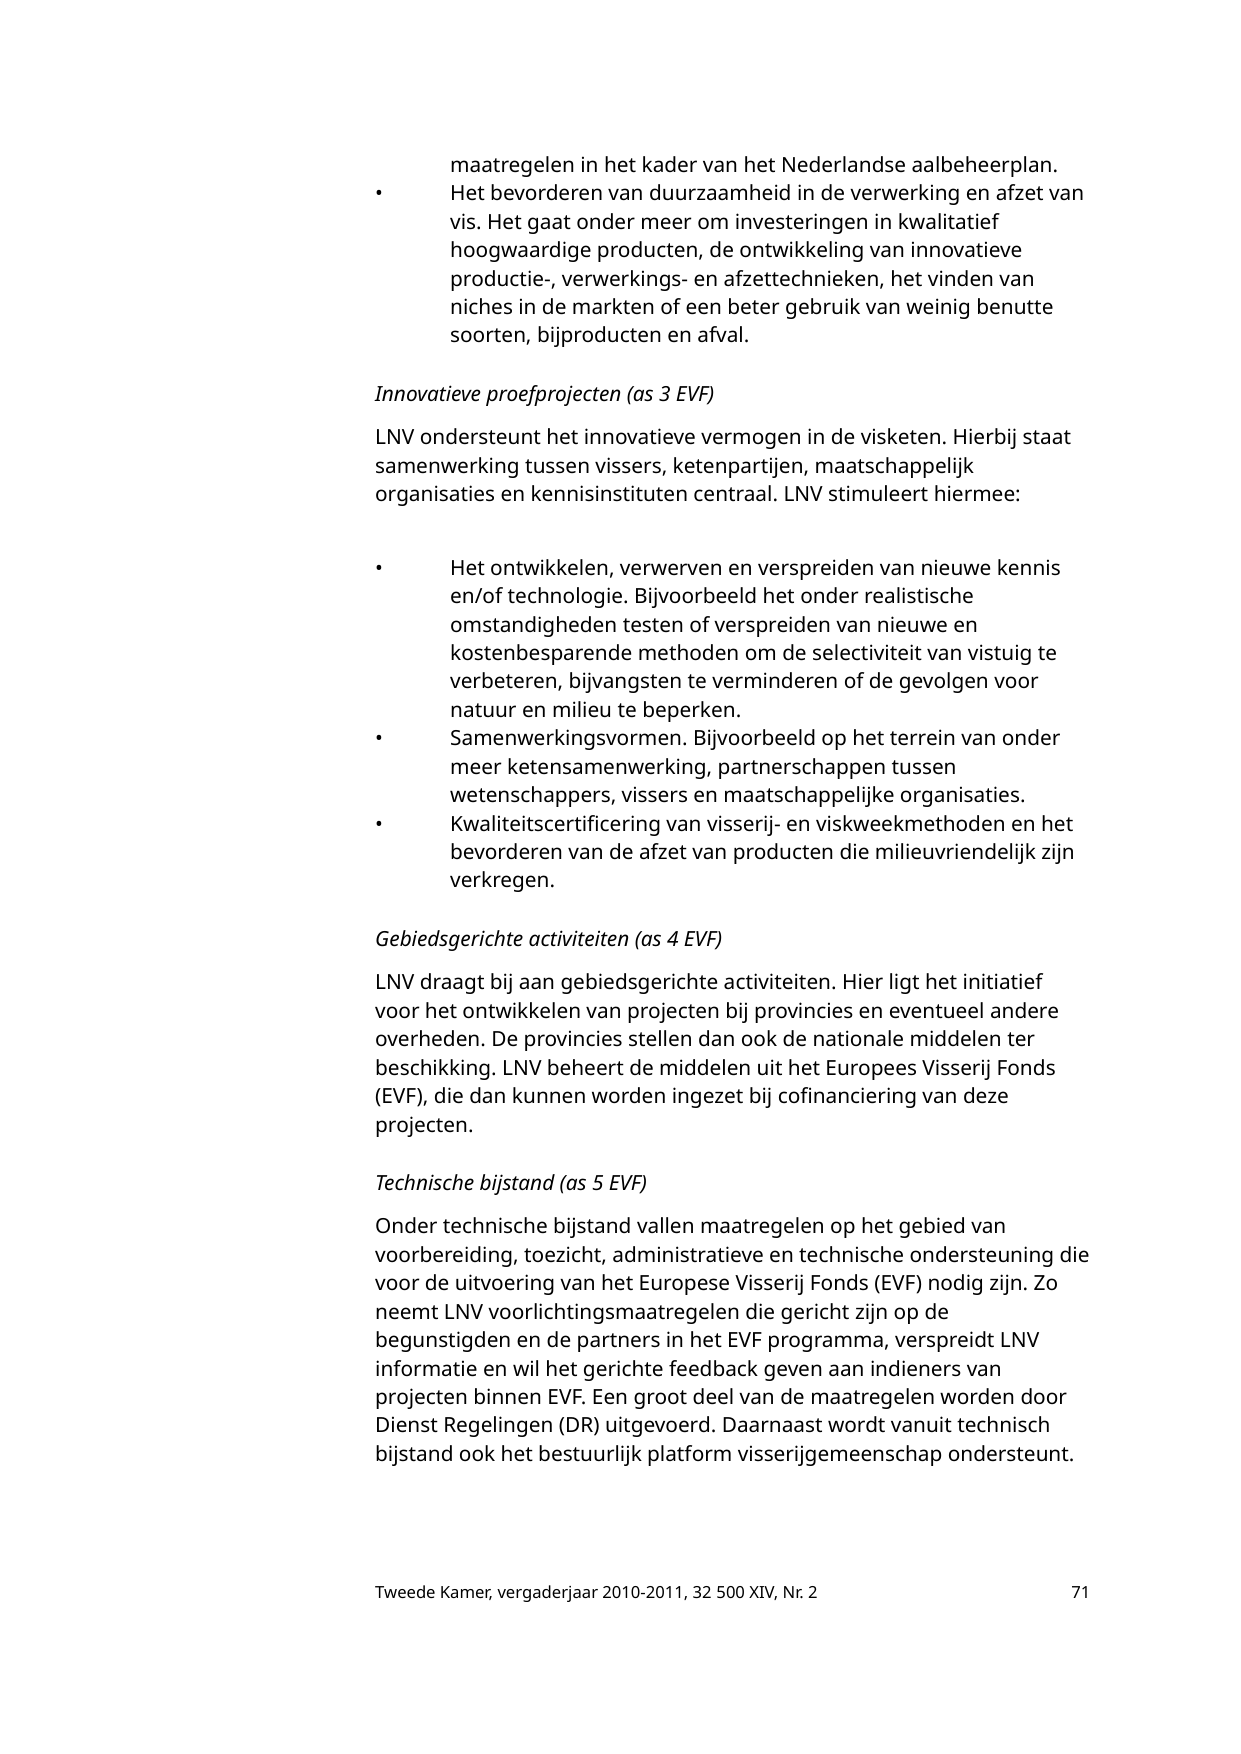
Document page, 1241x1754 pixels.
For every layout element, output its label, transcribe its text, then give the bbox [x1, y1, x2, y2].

text LNV draagt bij aan gebiedsgerichte activiteiten. Hier ligt het initiatief voor het ontwikkelen van projecten bij provincies en eventueel andere overheden. De provincies stellen dan ook de nationale middelen ter beschikking. LNV beheert de middelen uit het Europees Visserij Fonds (EVF), die dan kunnen worden ingezet bij cofinanciering van deze projecten. [375, 967, 1090, 1138]
list Kwaliteitscertificering van visserij- en viskweekmethoden en het bevorderen van de afzet van producten die milieuvriendelijk zijn verkregen. [375, 809, 1090, 894]
list Het ontwikkelen, verwerven en verspreiden van nieuwe kennis en/of technologie. Bijvoorbeeld het onder realistische omstandigheden testen of verspreiden van nieuwe en kostenbesparende methoden om de selectiviteit van vistuig te verbeteren, bijvangsten te verminderen of de gevolgen voor natuur en milieu te beperken. [375, 553, 1090, 723]
list Samenwerkingsvormen. Bijvoorbeeld op het terrein van onder meer ketensamenwerking, partnerschappen tussen wetenschappers, vissers en maatschappelijke organisaties. [375, 723, 1090, 809]
text Technische bijstand (as 5 EVF) [375, 1168, 1090, 1197]
text Onder technische bijstand vallen maatregelen op het gebied van voorbereiding, toezicht, administratieve en technische ondersteuning die voor de uitvoering van het Europese Visserij Fonds (EVF) nodig zijn. Zo neemt LNV voorlichtingsmaatregelen die gericht zijn op de begunstigden en de partners in het EVF programma, verspreidt LNV informatie en wil het gerichte feedback geven aan indieners van projecten binnen EVF. Een groot deel van de maatregelen worden door Dienst Regelingen (DR) uitgevoerd. Daarnaast wordt vanuit technisch bijstand ook het bestuurlijk platform visserijgemeenschap ondersteunt. [375, 1212, 1090, 1467]
text Innovatieve proefprojecten (as 3 EVF) [375, 379, 1090, 407]
text Gebiedsgerichte activiteiten (as 4 EVF) [375, 924, 1090, 952]
list Het bevorderen van duurzaamheid in de verwerking en afzet van vis. Het gaat onder meer om investeringen in kwalitatief hoogwaardige producten, de ontwikkeling van innovatieve productie-, verwerkings- en afzettechnieken, het vinden van niches in de markten of een beter gebruik van weinig benutte soorten, bijproducten en afval. [375, 178, 1090, 349]
text LNV ondersteunt het innovatieve vermogen in de visketen. Hierbij staat samenwerking tussen vissers, ketenpartijen, maatschappelijk organisaties en kennisinstituten centraal. LNV stimuleert hiermee: [375, 422, 1090, 508]
list maatregelen in het kader van het Nederlandse aalbeheerplan. [375, 150, 1090, 178]
